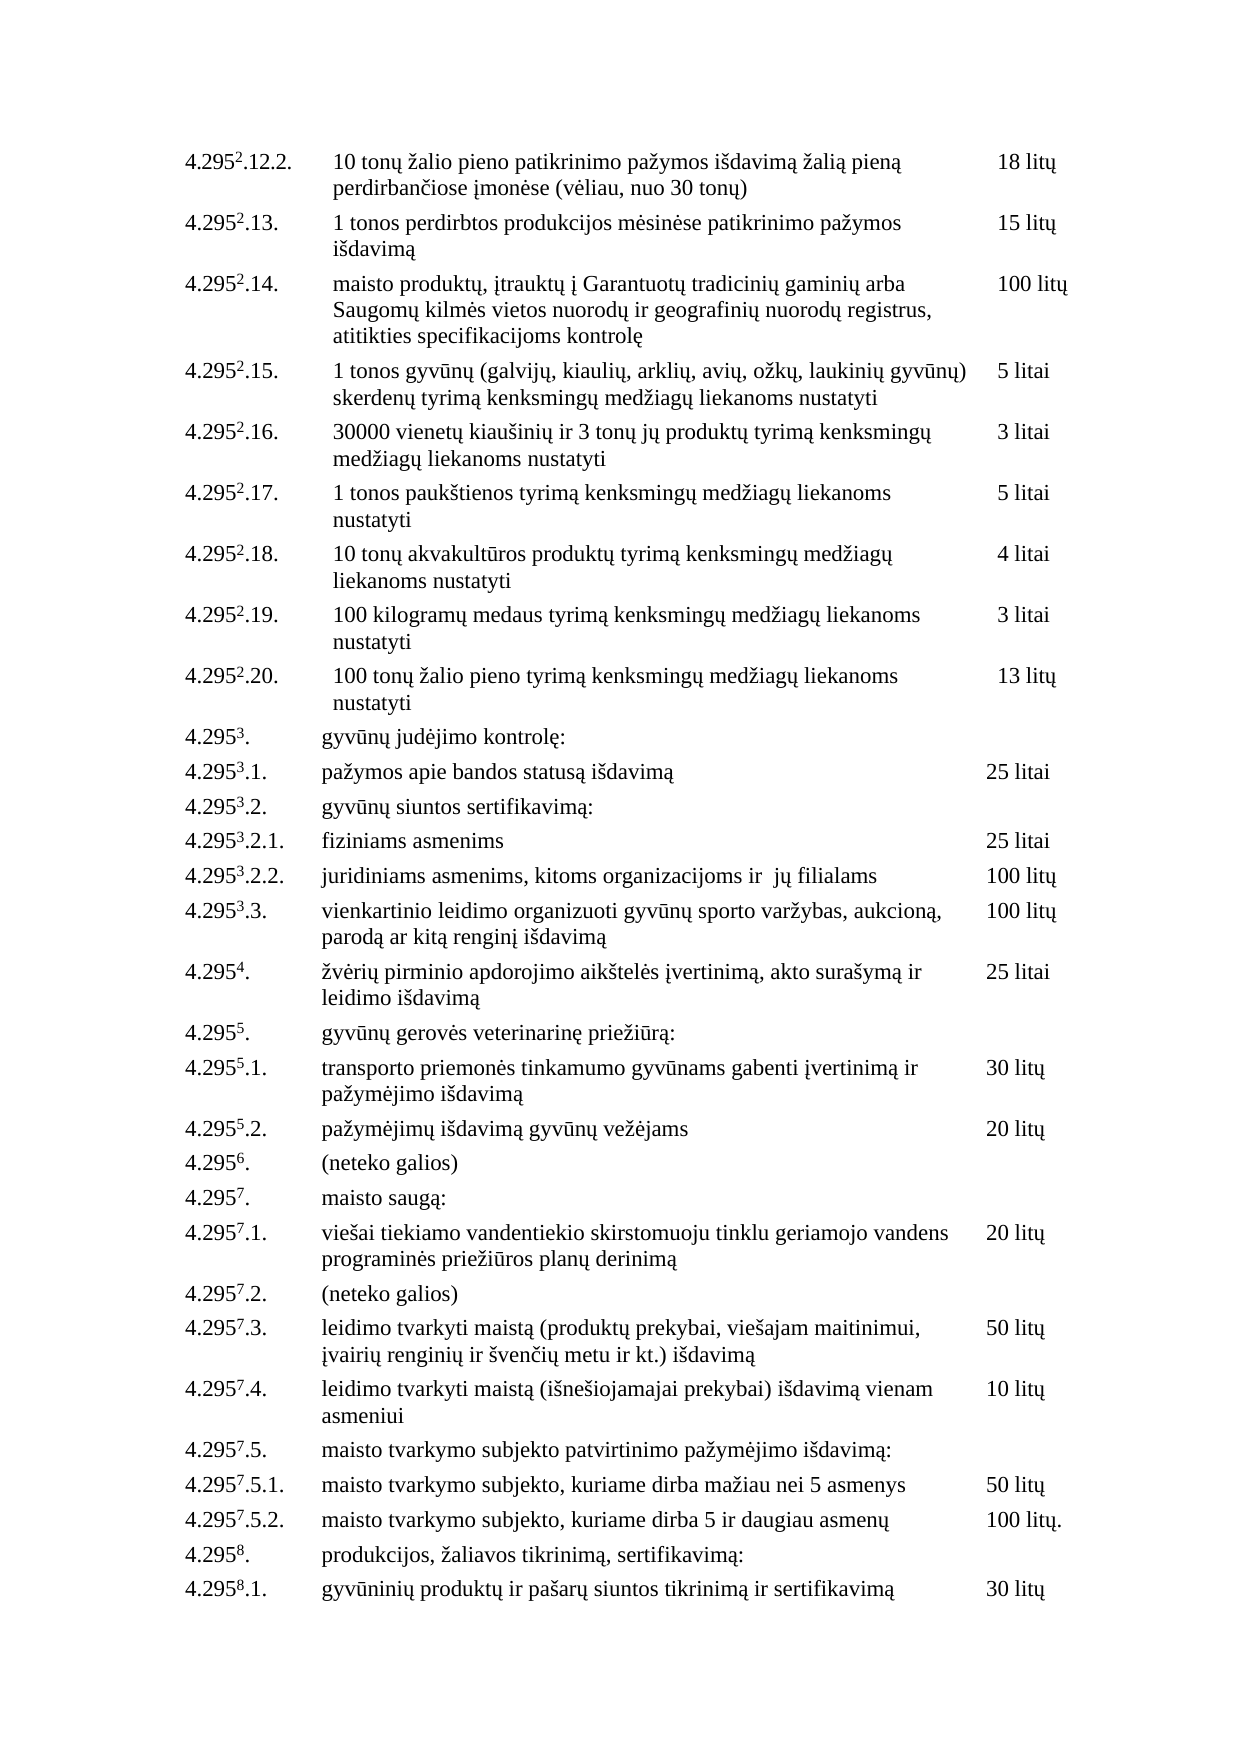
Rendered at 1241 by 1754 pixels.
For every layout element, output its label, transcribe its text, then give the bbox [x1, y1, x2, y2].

table_cell 30000 vienetų kiaušinių ir 3 tonų jų produktų tyrimą kenksmingų medžiagų liekanoms nustatyti [321, 418, 986, 479]
table_cell 1 tonos gyvūnų (galvijų, kiaulių, arklių, avių, ožkų, laukinių gyvūnų) skerdenų tyrimą kenksmingų medžiagų liekanoms nustatyti [321, 357, 986, 418]
table_cell 4.2952.18. [174, 540, 321, 601]
table_cell 4.2955.2. [174, 1115, 321, 1149]
table_cell 4.2957.5.2. [174, 1506, 321, 1541]
table_cell 4 litai [986, 540, 1148, 601]
table_cell maisto saugą: [321, 1184, 986, 1219]
table_cell 4.2953.2. [174, 793, 321, 827]
table_cell 100 litų. [986, 1506, 1148, 1541]
table_cell 25 litai [986, 758, 1148, 793]
table_cell 3 litai [986, 601, 1148, 662]
table_cell [986, 793, 1148, 827]
table_cell 4.2954. [174, 958, 321, 1019]
table_cell leidimo tvarkyti maistą (išnešiojamajai prekybai) išdavimą vienam asmeniui [321, 1376, 986, 1437]
table_cell [986, 1019, 1148, 1054]
table_cell 4.2952.19. [174, 601, 321, 662]
table_cell žvėrių pirminio apdorojimo aikštelės įvertinimą, akto surašymą ir leidimo išdavimą [321, 958, 986, 1019]
table_cell 4.2957.2. [174, 1280, 321, 1314]
table_cell 13 litų [986, 663, 1148, 723]
table_cell 4.2952.17. [174, 479, 321, 540]
table_cell [986, 1149, 1148, 1184]
table_cell 4.2953.3. [174, 897, 321, 958]
table_cell 4.2955.1. [174, 1054, 321, 1115]
table_cell 4.2952.16. [174, 418, 321, 479]
table_cell 4.2952.13. [174, 209, 321, 270]
table_cell 10 tonų akvakultūros produktų tyrimą kenksmingų medžiagų liekanoms nustatyti [321, 540, 986, 601]
table_cell (neteko galios) [321, 1280, 986, 1314]
table_cell 4.2957.4. [174, 1376, 321, 1437]
table_cell transporto priemonės tinkamumo gyvūnams gabenti įvertinimą ir pažymėjimo išdavimą [321, 1054, 986, 1115]
table_cell 4.2953. [174, 724, 321, 758]
table_cell 4.2957.5.1. [174, 1471, 321, 1506]
table_cell 4.2957.1. [174, 1219, 321, 1280]
table_cell 10 litų [986, 1376, 1148, 1437]
table_cell 4.2956. [174, 1149, 321, 1184]
table_cell 100 litų [986, 862, 1148, 897]
table_cell 4.2957.3. [174, 1315, 321, 1376]
table_cell 4.2955. [174, 1019, 321, 1054]
table_cell (neteko galios) [321, 1149, 986, 1184]
table_cell 1 tonos paukštienos tyrimą kenksmingų medžiagų liekanoms nustatyti [321, 479, 986, 540]
table_cell 5 litai [986, 357, 1148, 418]
table_cell 100 kilogramų medaus tyrimą kenksmingų medžiagų liekanoms nustatyti [321, 601, 986, 662]
table_cell 4.2952.12.2. [174, 148, 321, 209]
table_cell 100 tonų žalio pieno tyrimą kenksmingų medžiagų liekanoms nustatyti [321, 663, 986, 723]
table_cell maisto tvarkymo subjekto, kuriame dirba 5 ir daugiau asmenų [321, 1506, 986, 1541]
table_cell 4.2957.5. [174, 1437, 321, 1471]
table_cell pažymos apie bandos statusą išdavimą [321, 758, 986, 793]
table_cell gyvūninių produktų ir pašarų siuntos tikrinimą ir sertifikavimą [321, 1575, 986, 1602]
table_cell [986, 1280, 1148, 1314]
table_cell 50 litų [986, 1315, 1148, 1376]
table_cell 4.2952.20. [174, 663, 321, 723]
table_cell 4.2953.2.2. [174, 862, 321, 897]
table_cell 4.2958.1. [174, 1575, 321, 1602]
table_cell 100 litų [986, 270, 1148, 357]
table_cell 5 litai [986, 479, 1148, 540]
table_cell maisto tvarkymo subjekto patvirtinimo pažymėjimo išdavimą: [321, 1437, 986, 1471]
table_cell 4.2953.2.1. [174, 828, 321, 862]
table_cell vienkartinio leidimo organizuoti gyvūnų sporto varžybas, aukcioną, parodą ar kitą renginį išdavimą [321, 897, 986, 958]
table_cell 25 litai [986, 828, 1148, 862]
table_cell 10 tonų žalio pieno patikrinimo pažymos išdavimą žalią pieną perdirbančiose įmonėse (vėliau, nuo 30 tonų) [321, 148, 986, 209]
table_cell pažymėjimų išdavimą gyvūnų vežėjams [321, 1115, 986, 1149]
table_cell maisto tvarkymo subjekto, kuriame dirba mažiau nei 5 asmenys [321, 1471, 986, 1506]
table_cell maisto produktų, įtrauktų į Garantuotų tradicinių gaminių arba Saugomų kilmės vietos nuorodų ir geografinių nuorodų registrus, atitikties specifikacijoms kontrolę [321, 270, 986, 357]
table_cell 4.2953.1. [174, 758, 321, 793]
table_cell 20 litų [986, 1115, 1148, 1149]
table_cell [986, 1184, 1148, 1219]
table_cell 4.2957. [174, 1184, 321, 1219]
table_cell 18 litų [986, 148, 1148, 209]
table_cell 20 litų [986, 1219, 1148, 1280]
table_cell produkcijos, žaliavos tikrinimą, sertifikavimą: [321, 1541, 986, 1575]
table_cell leidimo tvarkyti maistą (produktų prekybai, viešajam maitinimui, įvairių renginių ir švenčių metu ir kt.) išdavimą [321, 1315, 986, 1376]
table_cell 4.2952.14. [174, 270, 321, 357]
table_cell fiziniams asmenims [321, 828, 986, 862]
table_cell 4.2958. [174, 1541, 321, 1575]
table_cell 25 litai [986, 958, 1148, 1019]
table_cell 4.2952.15. [174, 357, 321, 418]
table_cell 30 litų [986, 1575, 1148, 1602]
table_cell 3 litai [986, 418, 1148, 479]
table_cell 1 tonos perdirbtos produkcijos mėsinėse patikrinimo pažymos išdavimą [321, 209, 986, 270]
table_cell gyvūnų siuntos sertifikavimą: [321, 793, 986, 827]
table_cell juridiniams asmenims, kitoms organizacijoms ir jų filialams [321, 862, 986, 897]
table_cell 100 litų [986, 897, 1148, 958]
table_cell [986, 1541, 1148, 1575]
table_cell 15 litų [986, 209, 1148, 270]
table_cell [986, 1437, 1148, 1471]
table_cell 30 litų [986, 1054, 1148, 1115]
table_cell [986, 724, 1148, 758]
table_cell 50 litų [986, 1471, 1148, 1506]
table_cell viešai tiekiamo vandentiekio skirstomuoju tinklu geriamojo vandens programinės priežiūros planų derinimą [321, 1219, 986, 1280]
table_cell gyvūnų judėjimo kontrolę: [321, 724, 986, 758]
table_cell gyvūnų gerovės veterinarinę priežiūrą: [321, 1019, 986, 1054]
